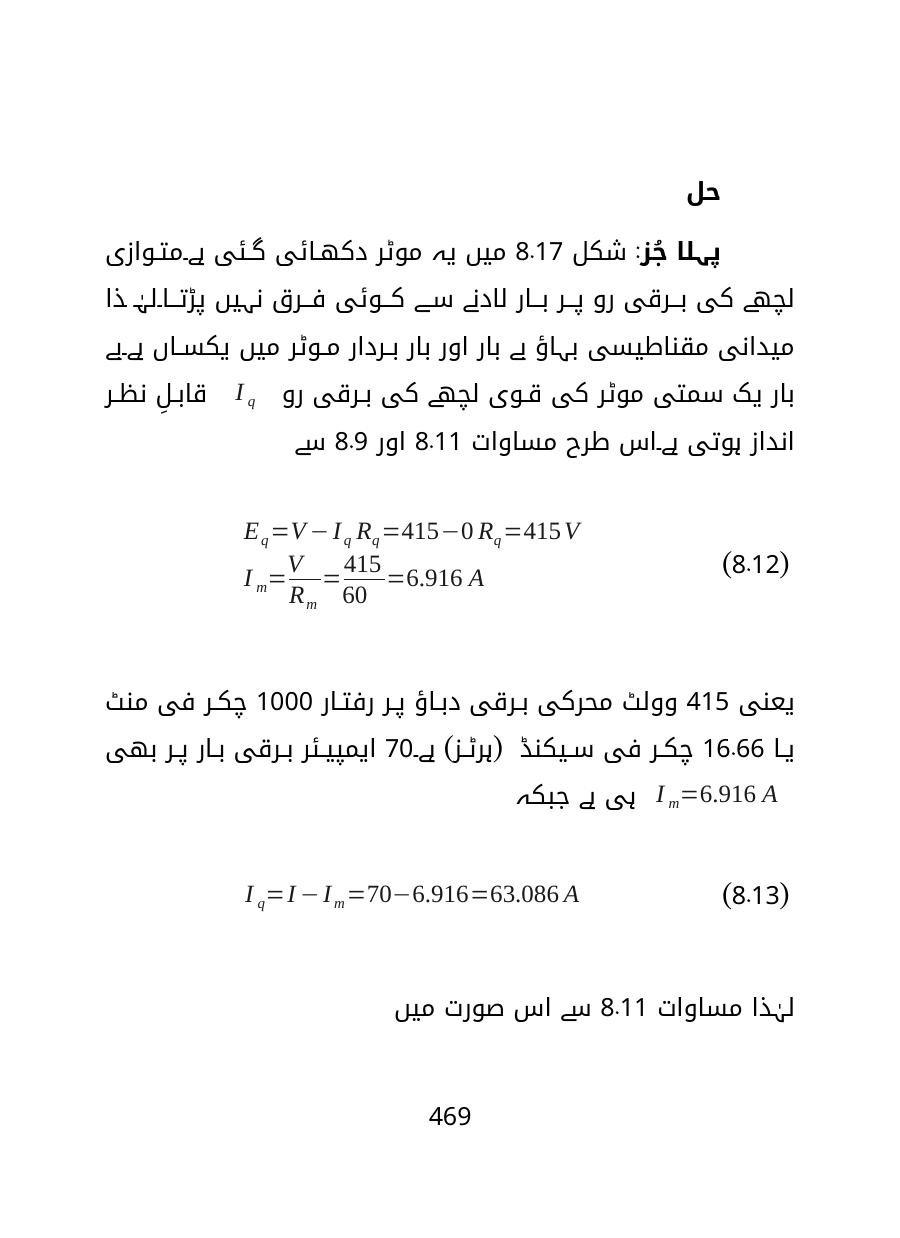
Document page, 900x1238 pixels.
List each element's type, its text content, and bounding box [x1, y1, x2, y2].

text پہلا جُز: شکل 8.17 میں یہ موٹر دکھائی گئی ہے۔متوازی لچھے کی برقی رو پر بار لادنے سے کوئی فرق نہیں پڑتا۔لہٰذا میدانی مقناطیسی بہاؤ بے بار اور بار بردار موٹر میں یکساں ہے۔بے بار یک سمتی موٹر کی قوی لچھے کی برقی رو قابلِ نظر انداز ہوتی ہے۔اس طرح مساوات 8.11 اور 8.9 سے [105, 228, 795, 465]
table_header [105, 512, 708, 631]
table_header [105, 867, 709, 938]
text یعنی 415 وولٹ محرکی برقی دباؤ پر رفتار 1000 چکر فی منٹ یا 16.66 چکر فی سیکنڈ (ہرٹز) ہے۔70 ایمپیئر برقی بار پر بھی ہی ہے جبکہ [105, 678, 795, 820]
text حل [105, 168, 795, 216]
text لہٰذا مساوات 8.11 سے اس صورت میں [105, 984, 795, 1032]
table_header (8.12) [708, 512, 795, 631]
table_header (8.13) [710, 867, 795, 938]
